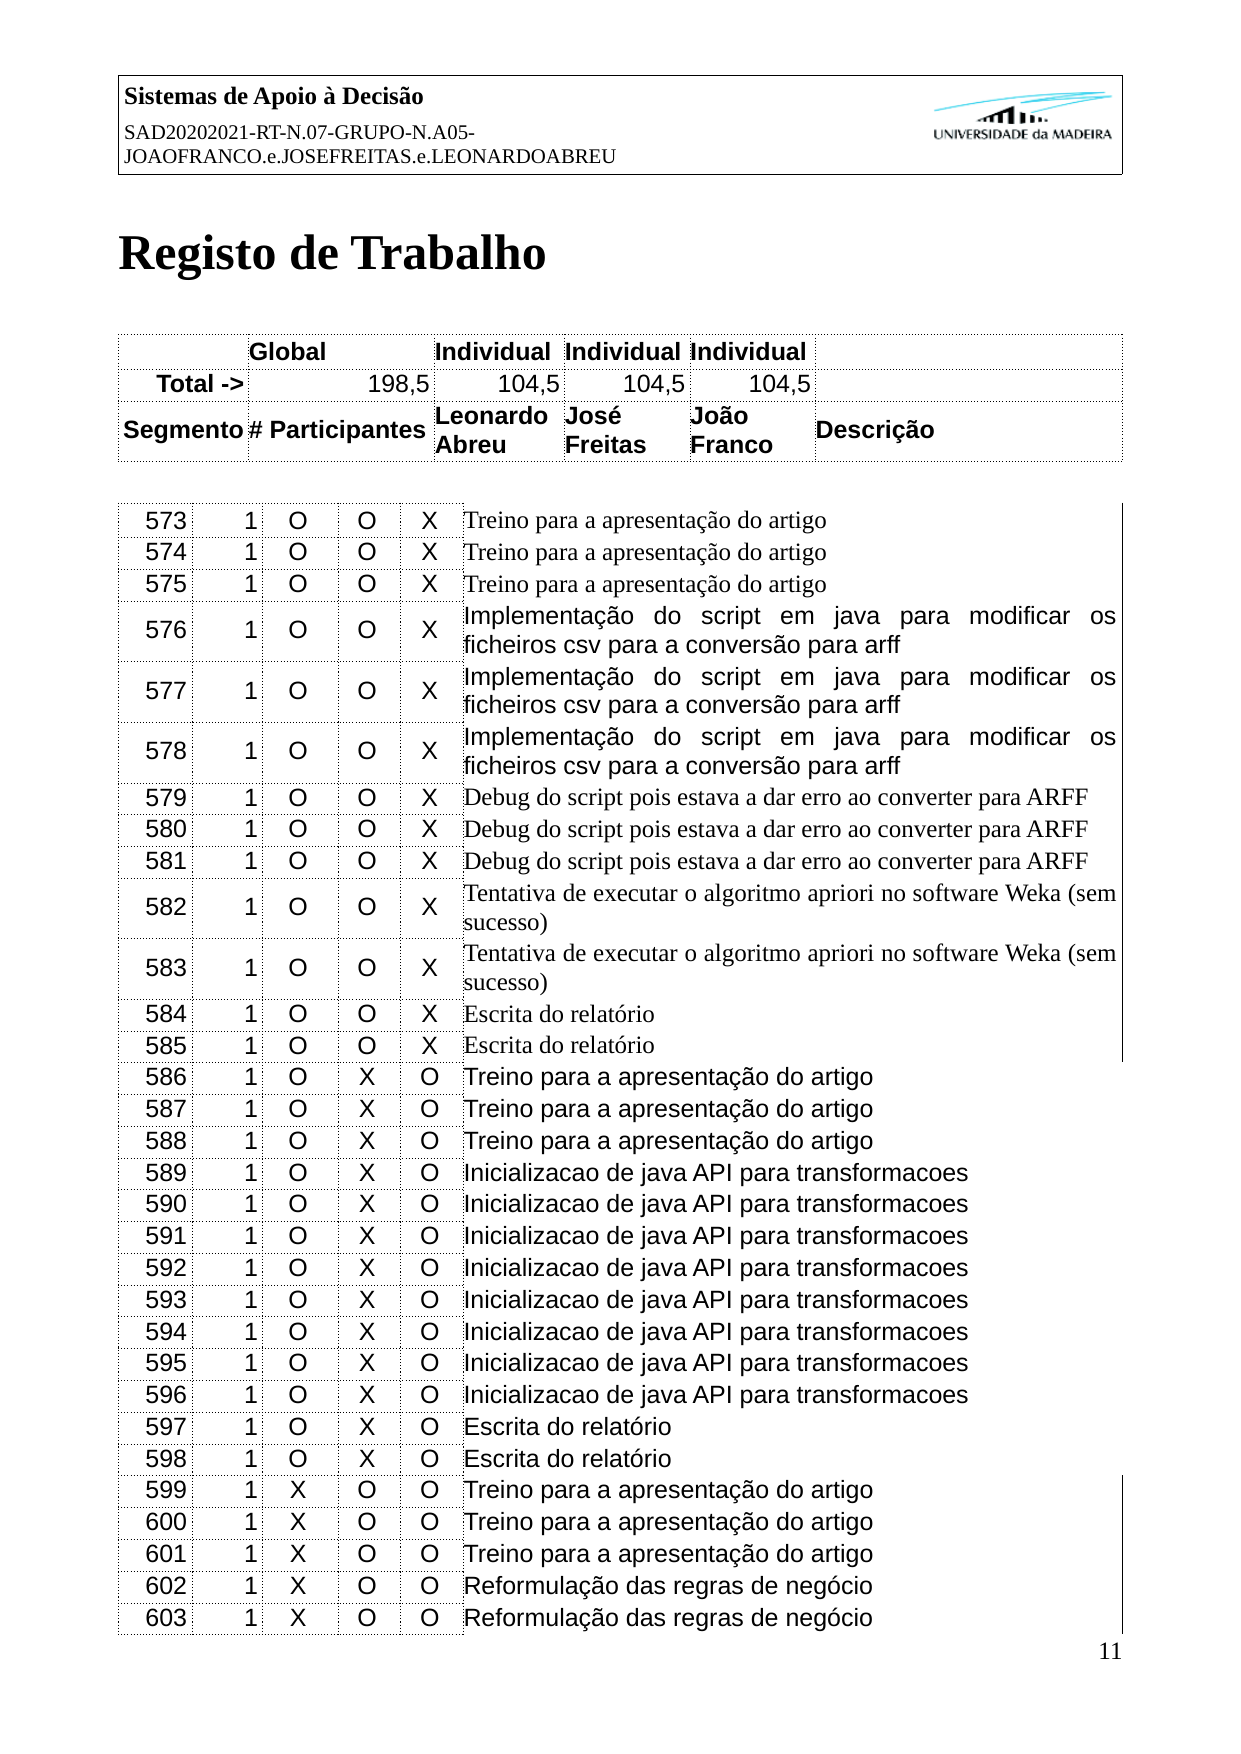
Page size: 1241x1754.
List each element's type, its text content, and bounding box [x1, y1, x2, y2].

table_cell 599 [118, 1475, 192, 1507]
table_cell Escrita do relatório [463, 999, 1122, 1031]
table_cell X [338, 1285, 400, 1316]
table_cell Reformulação das regras de negócio [463, 1603, 1122, 1634]
table_cell [815, 369, 1122, 401]
table_cell O [338, 1475, 400, 1507]
table_header 1 [192, 503, 262, 537]
table_cell Treino para a apresentação do artigo [463, 1062, 1122, 1094]
table_cell Inicializacao de java API para transformacoes [463, 1380, 1122, 1412]
table_cell O [400, 1158, 463, 1189]
table_cell X [338, 1380, 400, 1412]
table_cell 600 [118, 1507, 192, 1539]
table_cell 590 [118, 1189, 192, 1221]
table_cell 592 [118, 1253, 192, 1285]
table_cell 1 [192, 1158, 262, 1189]
table_cell O [263, 878, 338, 938]
table_cell O [338, 938, 400, 999]
table_cell O [338, 661, 400, 722]
table_cell 594 [118, 1316, 192, 1348]
table_cell 586 [118, 1062, 192, 1094]
table_header Treino para a apresentação do artigo [463, 503, 1122, 537]
table_cell 582 [118, 878, 192, 938]
table_cell X [338, 1348, 400, 1380]
table_header [815, 334, 1122, 369]
table_cell 1 [192, 1571, 262, 1602]
table_cell O [400, 1253, 463, 1285]
table_cell 601 [118, 1539, 192, 1571]
table_cell 595 [118, 1348, 192, 1380]
table_cell O [263, 1444, 338, 1475]
table_cell O [400, 1380, 463, 1412]
table_cell O [338, 1031, 400, 1062]
table_cell O [400, 1412, 463, 1443]
table_cell O [263, 601, 338, 661]
table_cell Inicializacao de java API para transformacoes [463, 1253, 1122, 1285]
table_cell X [338, 1253, 400, 1285]
table_cell Treino para a apresentação do artigo [463, 1475, 1122, 1507]
table_cell 1 [192, 1094, 262, 1126]
table_cell X [400, 722, 463, 782]
table_cell 1 [192, 999, 262, 1031]
table_cell X [338, 1126, 400, 1158]
table_cell 198,5 [249, 369, 434, 401]
table_cell Inicializacao de java API para transformacoes [463, 1285, 1122, 1316]
table_cell X [263, 1571, 338, 1602]
table_cell 1 [192, 1603, 262, 1634]
table_cell 1 [192, 878, 262, 938]
table_cell 1 [192, 783, 262, 814]
table_header [118, 334, 248, 369]
table_cell X [400, 783, 463, 814]
table_cell O [338, 1571, 400, 1602]
table_cell O [263, 1253, 338, 1285]
table_cell X [338, 1316, 400, 1348]
table_cell O [338, 1603, 400, 1634]
table_cell 1 [192, 1253, 262, 1285]
table_cell Inicializacao de java API para transformacoes [463, 1348, 1122, 1380]
table_cell X [400, 814, 463, 846]
table_cell 1 [192, 1189, 262, 1221]
table_cell X [338, 1158, 400, 1189]
table_cell X [338, 1444, 400, 1475]
table_cell 1 [192, 1380, 262, 1412]
table_cell O [263, 1348, 338, 1380]
table_cell O [263, 1189, 338, 1221]
table_cell O [263, 1031, 338, 1062]
table_cell 597 [118, 1412, 192, 1443]
table_cell 596 [118, 1380, 192, 1412]
table_cell Implementação do script em java para modificar os ficheiros csv para a conversão para arff [463, 601, 1122, 661]
table_cell 1 [192, 938, 262, 999]
table_cell X [263, 1475, 338, 1507]
table_cell O [400, 1062, 463, 1094]
table_cell 575 [118, 569, 192, 601]
table_cell 579 [118, 783, 192, 814]
table_header Individual [690, 334, 815, 369]
table_cell Leonardo Abreu [435, 401, 564, 461]
table_cell Implementação do script em java para modificar os ficheiros csv para a conversão para arff [463, 661, 1122, 722]
table_cell X [338, 1221, 400, 1253]
table_cell O [338, 1507, 400, 1539]
table_cell 1 [192, 1316, 262, 1348]
table_cell Treino para a apresentação do artigo [463, 1094, 1122, 1126]
table_header O [338, 503, 400, 537]
picture [919, 80, 1120, 146]
table_cell O [338, 1539, 400, 1571]
table_cell 603 [118, 1603, 192, 1634]
table_cell X [400, 846, 463, 878]
table_cell X [400, 601, 463, 661]
table_cell João Franco [690, 401, 815, 461]
table_cell O [263, 1062, 338, 1094]
table_cell X [400, 661, 463, 722]
table_cell 591 [118, 1221, 192, 1253]
table_header O [263, 503, 338, 537]
table_cell 581 [118, 846, 192, 878]
table_cell Segmento [118, 401, 248, 461]
table_cell X [263, 1507, 338, 1539]
table_cell O [263, 1316, 338, 1348]
table_cell 1 [192, 1444, 262, 1475]
table_cell 598 [118, 1444, 192, 1475]
table_cell 1 [192, 601, 262, 661]
table_cell O [400, 1285, 463, 1316]
table_cell O [400, 1475, 463, 1507]
table_cell O [400, 1221, 463, 1253]
table_cell 1 [192, 722, 262, 782]
table_cell Debug do script pois estava a dar erro ao converter para ARFF [463, 814, 1122, 846]
table_cell 104,5 [565, 369, 690, 401]
table_cell O [338, 537, 400, 569]
table_cell 589 [118, 1158, 192, 1189]
table_cell X [338, 1094, 400, 1126]
table_cell O [263, 1285, 338, 1316]
table_cell O [338, 783, 400, 814]
table_cell X [400, 999, 463, 1031]
table_cell 576 [118, 601, 192, 661]
table_cell O [263, 783, 338, 814]
table_cell 1 [192, 661, 262, 722]
table_cell 587 [118, 1094, 192, 1126]
table_cell 1 [192, 1031, 262, 1062]
table_cell 1 [192, 1507, 262, 1539]
table_cell O [400, 1603, 463, 1634]
table_cell Inicializacao de java API para transformacoes [463, 1221, 1122, 1253]
table_cell X [400, 878, 463, 938]
table_cell O [263, 1221, 338, 1253]
table_cell 593 [118, 1285, 192, 1316]
table_cell 584 [118, 999, 192, 1031]
table_cell Tentativa de executar o algoritmo apriori no software Weka (sem sucesso) [463, 878, 1122, 938]
table_cell O [263, 999, 338, 1031]
table_cell O [263, 814, 338, 846]
table_cell 1 [192, 1062, 262, 1094]
table_cell 1 [192, 537, 262, 569]
table_cell Treino para a apresentação do artigo [463, 1539, 1122, 1571]
table_cell 1 [192, 1475, 262, 1507]
table_cell 1 [192, 1412, 262, 1443]
table_cell Debug do script pois estava a dar erro ao converter para ARFF [463, 783, 1122, 814]
table_cell X [263, 1603, 338, 1634]
table_cell O [263, 1094, 338, 1126]
table_cell O [263, 569, 338, 601]
table_cell Treino para a apresentação do artigo [463, 569, 1122, 601]
table_cell 588 [118, 1126, 192, 1158]
table_cell 1 [192, 1126, 262, 1158]
table_cell O [400, 1316, 463, 1348]
table_cell 574 [118, 537, 192, 569]
table_cell O [263, 938, 338, 999]
table_cell Implementação do script em java para modificar os ficheiros csv para a conversão para arff [463, 722, 1122, 782]
table_cell O [338, 999, 400, 1031]
table_cell 1 [192, 814, 262, 846]
table_cell Escrita do relatório [463, 1412, 1122, 1443]
table_cell 1 [192, 1539, 262, 1571]
table_cell O [263, 1380, 338, 1412]
table_cell 1 [192, 1221, 262, 1253]
table_cell 1 [192, 1348, 262, 1380]
table_cell Inicializacao de java API para transformacoes [463, 1316, 1122, 1348]
table_cell 577 [118, 661, 192, 722]
table_cell X [338, 1189, 400, 1221]
table_cell Reformulação das regras de negócio [463, 1571, 1122, 1602]
table_cell X [400, 537, 463, 569]
table_cell Debug do script pois estava a dar erro ao converter para ARFF [463, 846, 1122, 878]
table_cell Treino para a apresentação do artigo [463, 1126, 1122, 1158]
table_cell Treino para a apresentação do artigo [463, 537, 1122, 569]
table_cell 104,5 [435, 369, 564, 401]
table_header X [400, 503, 463, 537]
table_cell Treino para a apresentação do artigo [463, 1507, 1122, 1539]
table_cell O [263, 661, 338, 722]
table_cell X [400, 1031, 463, 1062]
table_cell O [263, 1126, 338, 1158]
table_cell Inicializacao de java API para transformacoes [463, 1189, 1122, 1221]
table_cell 580 [118, 814, 192, 846]
subtitle Registo de Trabalho [118, 223, 1122, 281]
table_cell X [338, 1412, 400, 1443]
table_cell 583 [118, 938, 192, 999]
table_cell O [338, 722, 400, 782]
table_cell 1 [192, 569, 262, 601]
table_cell Inicializacao de java API para transformacoes [463, 1158, 1122, 1189]
table_cell 578 [118, 722, 192, 782]
table_cell O [338, 601, 400, 661]
table_cell O [400, 1348, 463, 1380]
table_cell O [400, 1507, 463, 1539]
table_cell O [400, 1189, 463, 1221]
table_cell O [400, 1539, 463, 1571]
table_cell O [263, 722, 338, 782]
table_header Global [249, 334, 434, 369]
table_cell O [338, 569, 400, 601]
table_cell Tentativa de executar o algoritmo apriori no software Weka (sem sucesso) [463, 938, 1122, 999]
table_cell O [263, 1412, 338, 1443]
table_cell X [338, 1062, 400, 1094]
table_header 573 [118, 503, 192, 537]
table_cell X [400, 938, 463, 999]
table_cell Total -> [118, 369, 248, 401]
table_header Individual [435, 334, 564, 369]
table_cell 1 [192, 846, 262, 878]
table_cell Escrita do relatório [463, 1444, 1122, 1475]
table_cell O [400, 1571, 463, 1602]
table_cell O [263, 846, 338, 878]
table_cell O [400, 1094, 463, 1126]
table_cell 1 [192, 1285, 262, 1316]
table_cell 602 [118, 1571, 192, 1602]
table_cell O [400, 1126, 463, 1158]
table_cell O [400, 1444, 463, 1475]
table_cell O [338, 878, 400, 938]
table_cell 585 [118, 1031, 192, 1062]
table_cell O [338, 814, 400, 846]
table_cell 104,5 [690, 369, 815, 401]
table_cell José Freitas [565, 401, 690, 461]
table_cell O [338, 846, 400, 878]
table_cell X [263, 1539, 338, 1571]
table_cell X [400, 569, 463, 601]
table_cell O [263, 537, 338, 569]
table_cell Descrição [815, 401, 1122, 461]
table_cell # Participantes [249, 401, 434, 461]
table_header Individual [565, 334, 690, 369]
table_cell O [263, 1158, 338, 1189]
table_cell Escrita do relatório [463, 1031, 1122, 1062]
